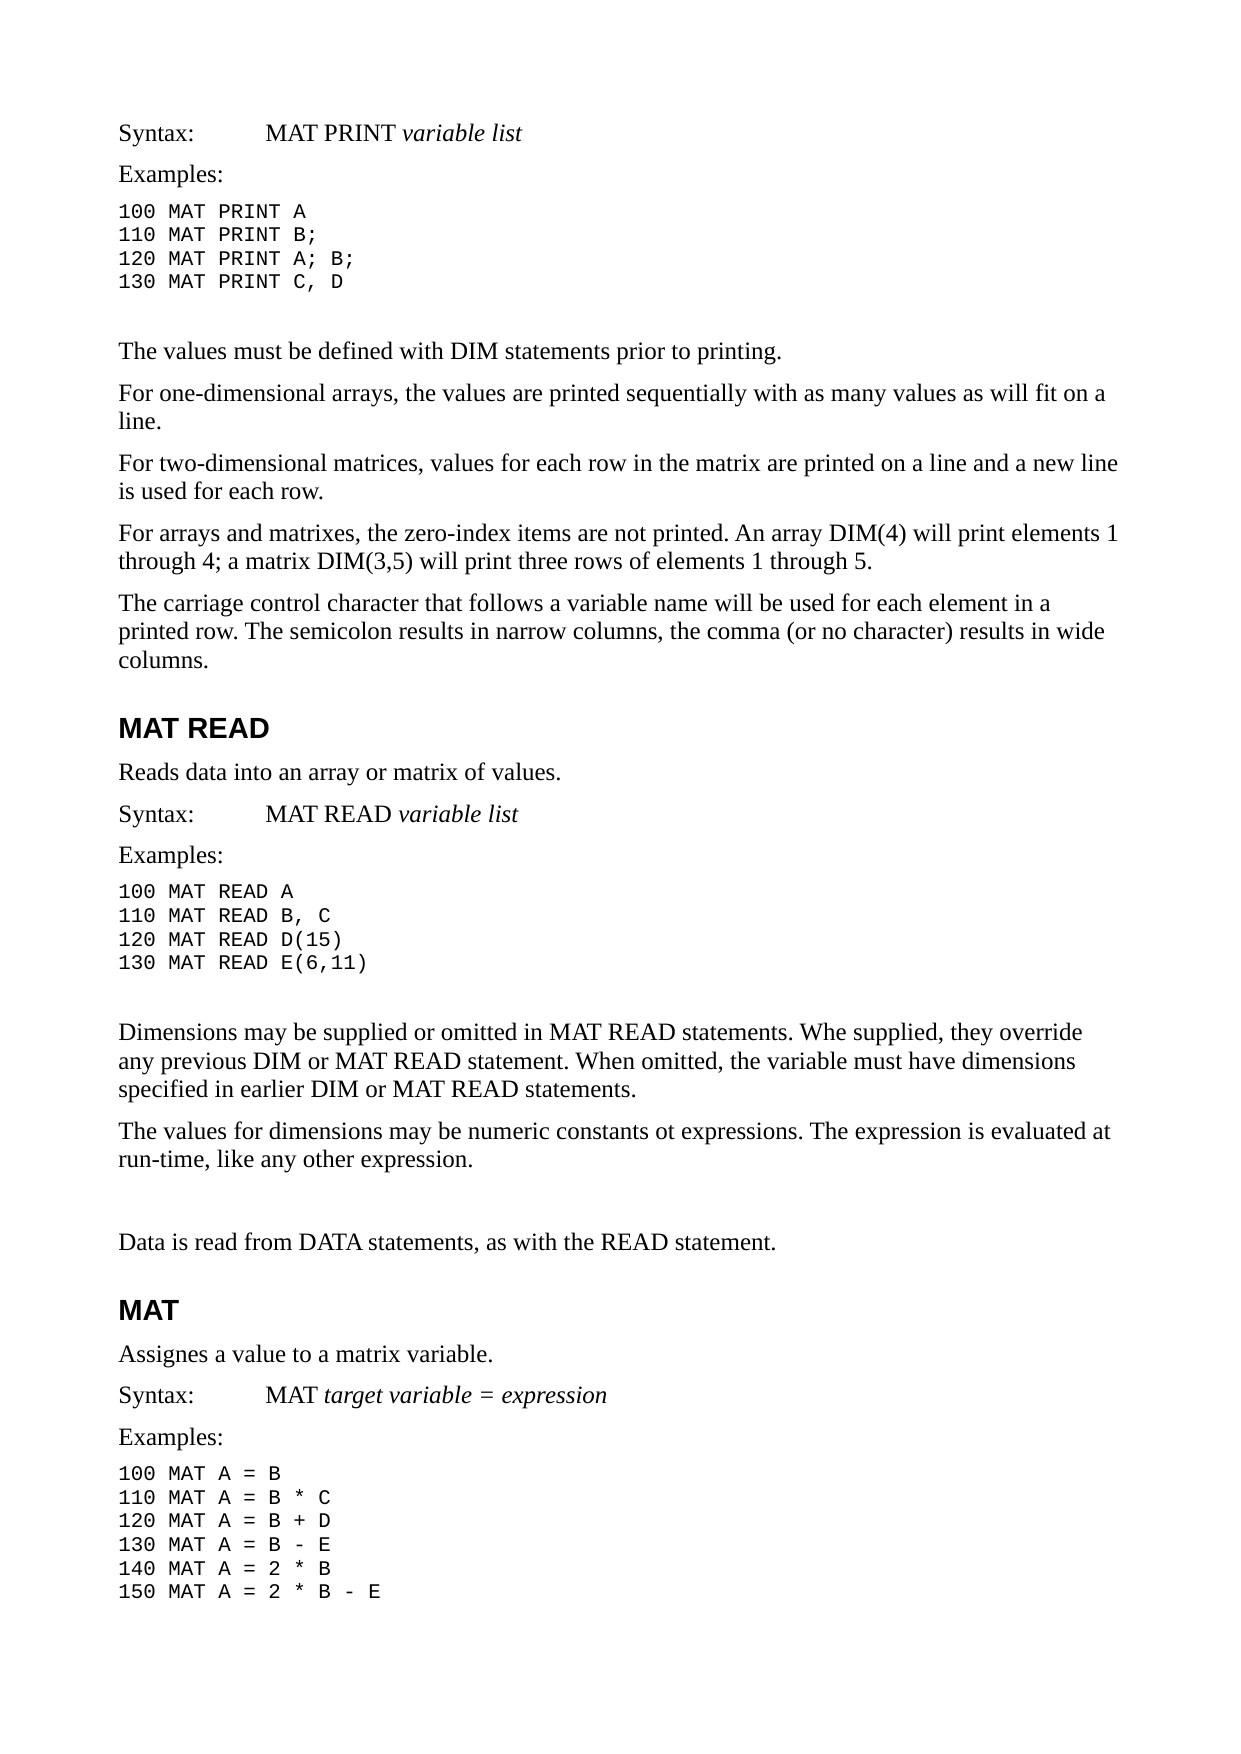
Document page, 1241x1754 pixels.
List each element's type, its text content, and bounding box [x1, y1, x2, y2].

text 100 MAT A = B [118, 1463, 1122, 1487]
text 110 MAT A = B * C [118, 1487, 1122, 1510]
text Syntax: MAT PRINT variable list [118, 118, 1122, 147]
text For arrays and matrixes, the zero-index items are not printed. An array DIM(4) will print elements 1 through 4; a matrix DIM(3,5) will print three rows of elements 1 through 5. [118, 518, 1122, 575]
text Reads data into an array or matrix of values. [118, 757, 1122, 786]
text Dimensions may be supplied or omitted in MAT READ statements. Whe supplied, they override any previous DIM or MAT READ statement. When omitted, the variable must have dimensions specified in earlier DIM or MAT READ statements. [118, 1017, 1122, 1103]
text 130 MAT A = B - E [118, 1534, 1122, 1558]
text Examples: [118, 159, 1122, 188]
text The values for dimensions may be numeric constants ot expressions. The expression is evaluated at run-time, like any other expression. [118, 1116, 1122, 1173]
text 120 MAT PRINT A; B; [118, 248, 1122, 272]
text 150 MAT A = 2 * B - E [118, 1581, 1122, 1605]
text Assignes a value to a matrix variable. [118, 1339, 1122, 1368]
text For one-dimensional arrays, the values are printed sequentially with as many values as will fit on a line. [118, 378, 1122, 435]
text 120 MAT READ D(15) [118, 928, 1122, 952]
text Examples: [118, 840, 1122, 869]
text 110 MAT PRINT B; [118, 224, 1122, 248]
text 100 MAT READ A [118, 881, 1122, 905]
subtitle MAT [118, 1293, 1122, 1327]
text 100 MAT PRINT A [118, 201, 1122, 224]
text Examples: [118, 1422, 1122, 1451]
text The values must be defined with DIM statements prior to printing. [118, 336, 1122, 365]
text 110 MAT READ B, C [118, 905, 1122, 928]
text Syntax: MAT READ variable list [118, 799, 1122, 827]
text The carriage control character that follows a variable name will be used for each element in a printed row. The semicolon results in narrow columns, the comma (or no character) results in wide columns. [118, 588, 1122, 674]
text For two-dimensional matrices, values for each row in the matrix are printed on a line and a new line is used for each row. [118, 448, 1122, 505]
text 120 MAT A = B + D [118, 1510, 1122, 1534]
text Data is read from DATA statements, as with the READ statement. [118, 1227, 1122, 1256]
text 130 MAT PRINT C, D [118, 272, 1122, 295]
text Syntax: MAT target variable = expression [118, 1381, 1122, 1409]
text 140 MAT A = 2 * B [118, 1558, 1122, 1581]
subtitle MAT READ [118, 711, 1122, 745]
text 130 MAT READ E(6,11) [118, 952, 1122, 976]
